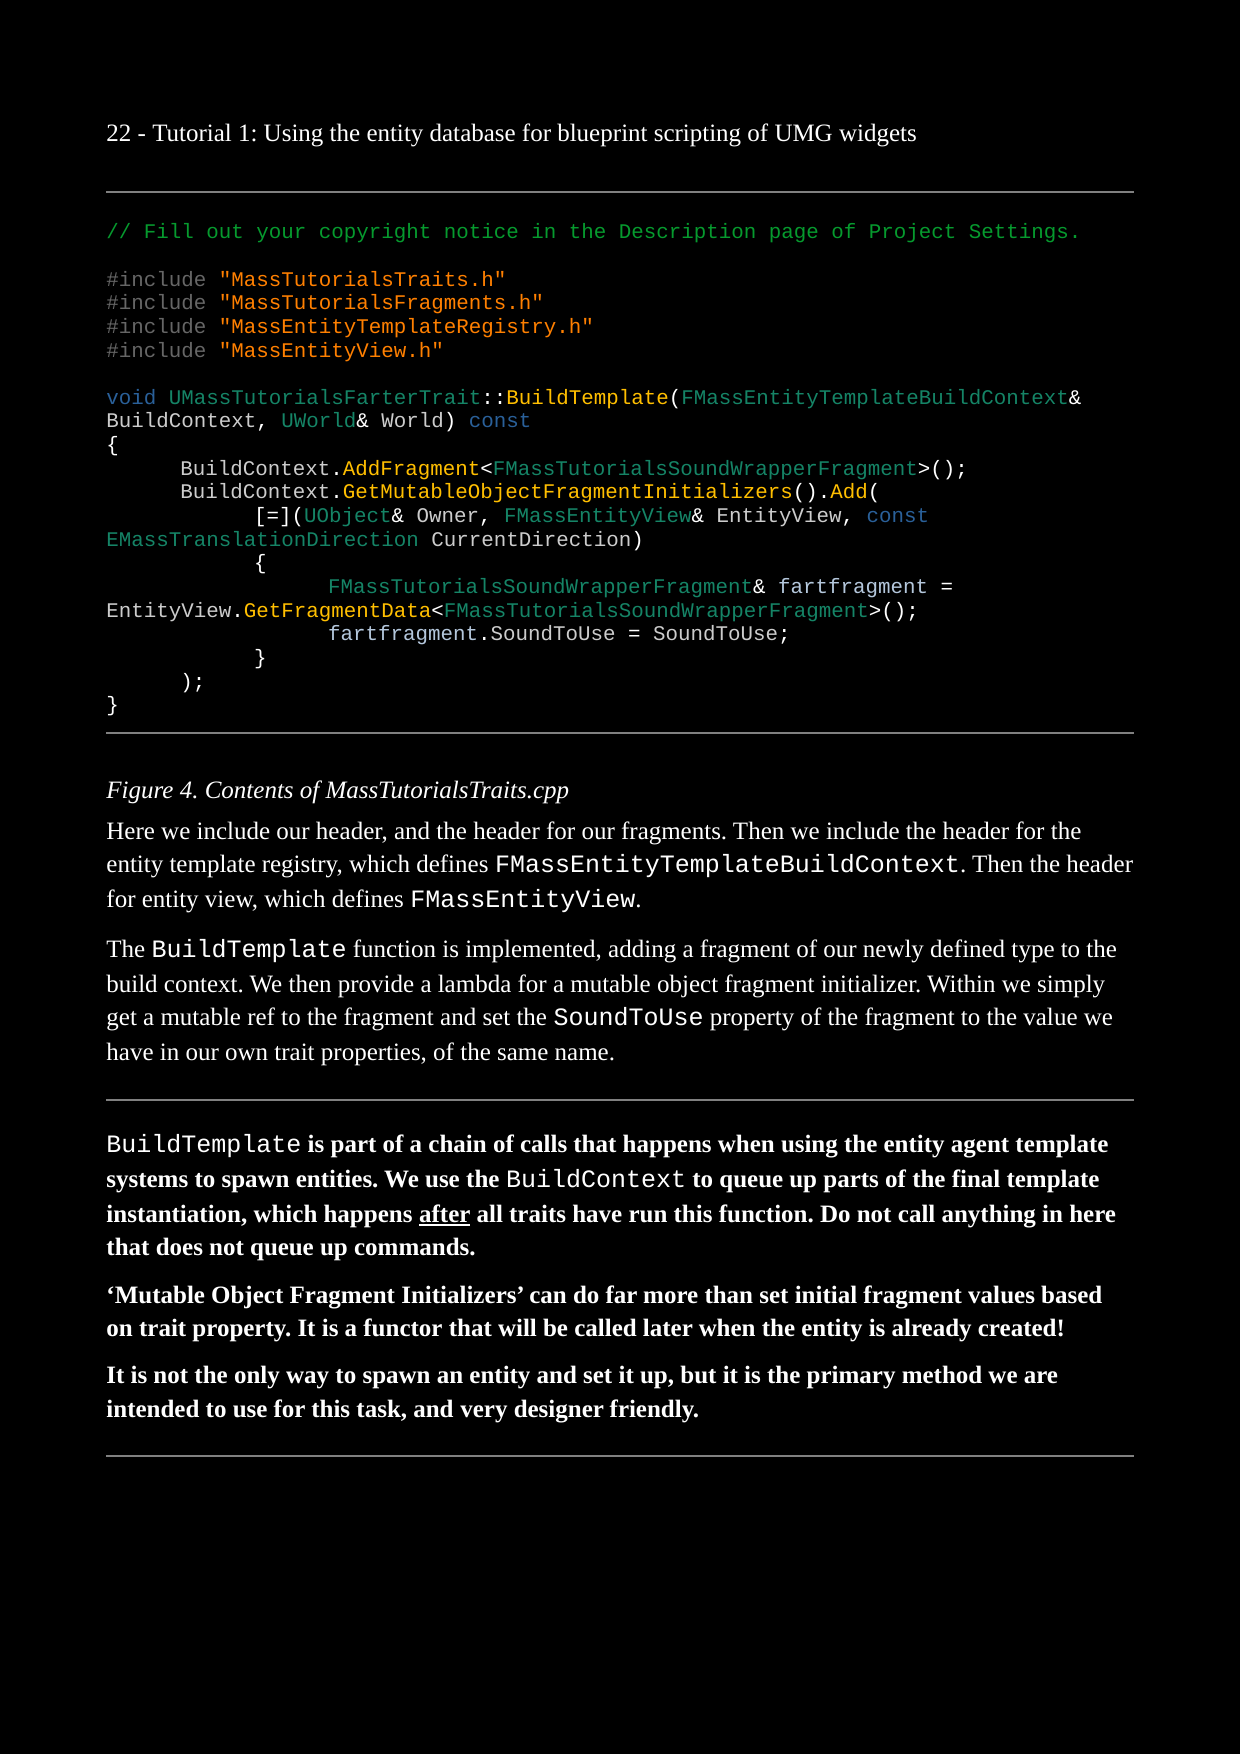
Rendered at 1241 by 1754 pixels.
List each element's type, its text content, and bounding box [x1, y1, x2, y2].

text ); [106, 671, 1134, 694]
text { [106, 434, 1134, 458]
text Here we include our header, and the header for our fragments. Then we include the header for the entity template registry, which defines FMassEntityTemplateBuildContext. Then the header for entity view, which defines FMassEntityView. [106, 816, 1134, 915]
text ‘Mutable Object Fragment Initializers’ can do far more than set initial fragment values based on trait property. It is a functor that will be called later when the entity is already created! [106, 1280, 1134, 1342]
text Figure 4. Contents of MassTutorialsTraits.cpp [106, 775, 1134, 803]
text } [106, 694, 1134, 718]
text BuildContext.AddFragment<FMassTutorialsSoundWrapperFragment>(); [106, 458, 1134, 481]
text { [106, 552, 1134, 576]
text } [106, 647, 1134, 671]
text The BuildTemplate function is implemented, adding a fragment of our newly defined type to the build context. We then provide a lambda for a mutable object fragment initializer. Within we simply get a mutable ref to the fragment and set the SoundToUse property of the fragment to the value we have in our own trait properties, of the same name. [106, 934, 1134, 1066]
text #include "MassEntityTemplateRegistry.h" [106, 316, 1134, 339]
text #include "MassTutorialsFragments.h" [106, 292, 1134, 316]
text FMassTutorialsSoundWrapperFragment& fartfragment = EntityView.GetFragmentData<FMassTutorialsSoundWrapperFragment>(); [106, 576, 1134, 623]
text // Fill out your copyright notice in the Description page of Project Settings. [106, 221, 1134, 245]
text #include "MassEntityView.h" [106, 339, 1134, 363]
text BuildTemplate is part of a chain of calls that happens when using the entity agent template systems to spawn entities. We use the BuildContext to queue up parts of the final template instantiation, which happens after all traits have run this function. Do not call anything in here that does not queue up commands. [106, 1129, 1134, 1261]
text [=](UObject& Owner, FMassEntityView& EntityView, const EMassTranslationDirection CurrentDirection) [106, 505, 1134, 552]
text fartfragment.SoundToUse = SoundToUse; [106, 623, 1134, 647]
text #include "MassTutorialsTraits.h" [106, 269, 1134, 292]
text void UMassTutorialsFarterTrait::BuildTemplate(FMassEntityTemplateBuildContext& BuildContext, UWorld& World) const [106, 387, 1134, 434]
text It is not the only way to spawn an entity and set it up, but it is the primary method we are intended to use for this task, and very designer friendly. [106, 1361, 1134, 1422]
text BuildContext.GetMutableObjectFragmentInitializers().Add( [106, 481, 1134, 505]
